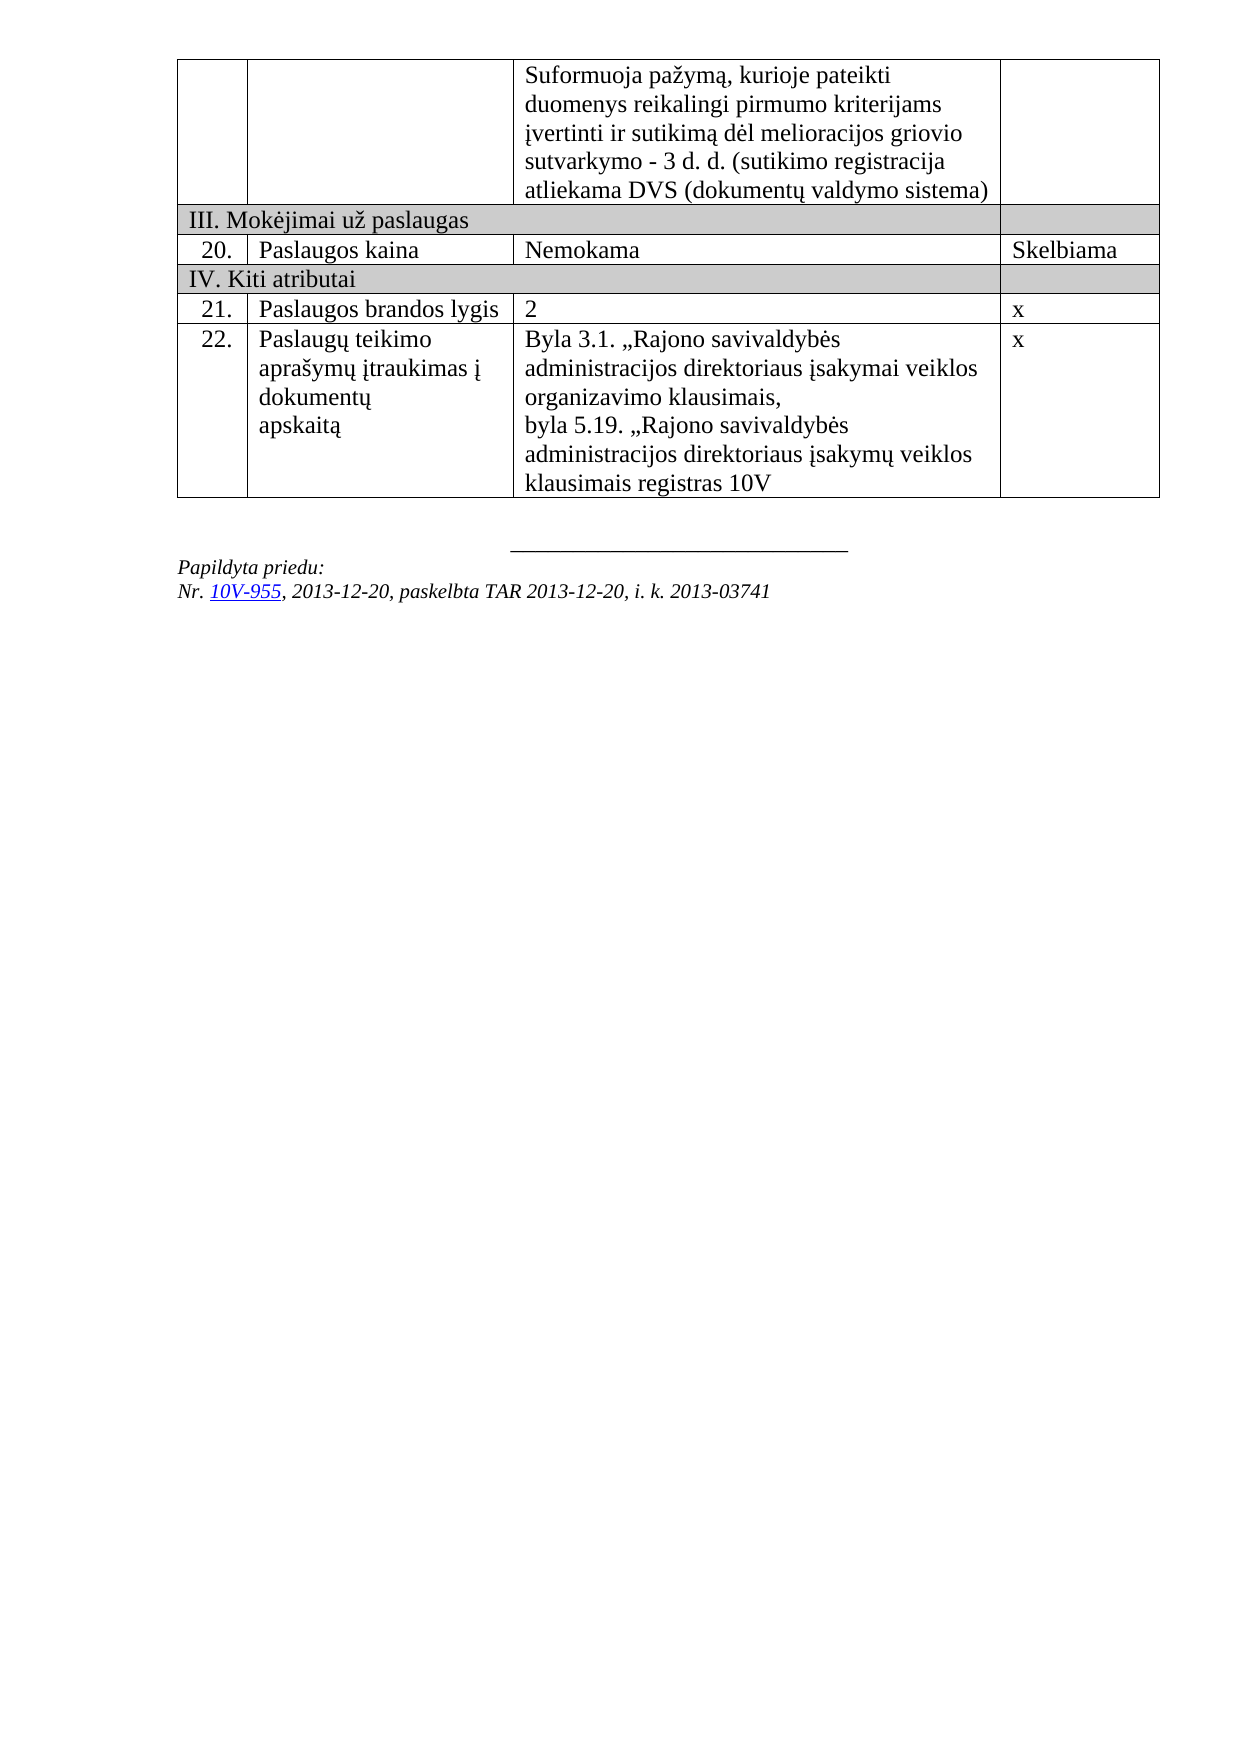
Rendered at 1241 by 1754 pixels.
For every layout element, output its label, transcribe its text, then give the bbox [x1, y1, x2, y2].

table_cell x [1001, 294, 1159, 323]
text ___________________________ [177, 526, 1181, 555]
table_cell x [1001, 324, 1159, 497]
table_cell Paslaugos brandos lygis [248, 294, 513, 323]
table_cell Paslaugų teikimo aprašymų įtraukimas į dokumentų apskaitą [248, 324, 513, 497]
table_cell Byla 3.1. „Rajono savivaldybės administracijos direktoriaus įsakymai veiklos organizavimo klausimais, byla 5.19. „Rajono savivaldybės administracijos direktoriaus įsakymų veiklos klausimais registras 10V [514, 324, 1000, 497]
text Papildyta priedu: [177, 555, 1181, 579]
table_cell 22. [178, 324, 247, 497]
table_cell [1001, 265, 1159, 293]
table_cell Nemokama [514, 235, 1000, 263]
table_cell [1001, 60, 1159, 204]
table_cell Paslaugos kaina [248, 235, 513, 263]
table_cell Skelbiama [1001, 235, 1159, 263]
table_cell III. Mokėjimai už paslaugas [178, 205, 1000, 234]
table_cell [1001, 205, 1159, 234]
table_cell 21. [178, 294, 247, 323]
table_cell Suformuoja pažymą, kurioje pateikti duomenys reikalingi pirmumo kriterijams įvertinti ir sutikimą dėl melioracijos griovio sutvarkymo - 3 d. d. (sutikimo registracija atliekama DVS (dokumentų valdymo sistema) [514, 60, 1000, 204]
table_cell 20. [178, 235, 247, 263]
table_cell [248, 60, 513, 204]
table_cell 2 [514, 294, 1000, 323]
table_cell IV. Kiti atributai [178, 265, 1000, 293]
table_cell [178, 60, 247, 204]
text Nr. 10V-955, 2013-12-20, paskelbta TAR 2013-12-20, i. k. 2013-03741 [177, 579, 1181, 603]
